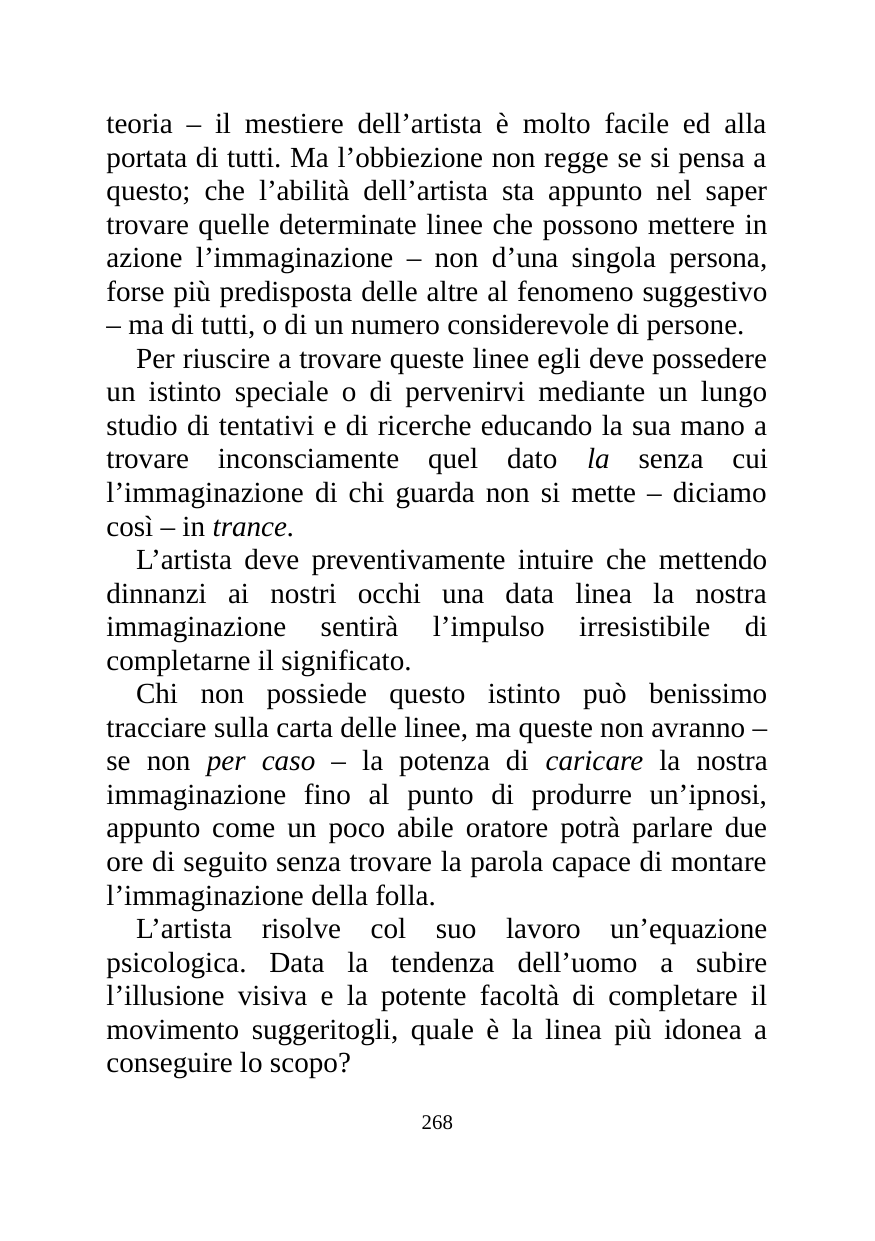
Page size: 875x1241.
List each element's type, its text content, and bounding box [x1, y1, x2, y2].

text Per riuscire a trovare queste linee egli deve possedere un istinto speciale o di pervenirvi mediante un lungo studio di tentativi e di ricerche educando la sua mano a trovare inconsciamente quel dato la senza cui l’immaginazione di chi guarda non si mette – diciamo così – in trance. [106, 341, 768, 542]
text Chi non possiede questo istinto può benissimo tracciare sulla carta delle linee, ma queste non avranno – se non per caso – la potenza di caricare la nostra immaginazione fino al punto di produrre un’ipnosi, appunto come un poco abile oratore potrà parlare due ore di seguito senza trovare la parola capace di montare l’immaginazione della folla. [106, 676, 768, 911]
text teoria – il mestiere dell’artista è molto facile ed alla portata di tutti. Ma l’obbiezione non regge se si pensa a questo; che l’abilità dell’artista sta appunto nel saper trovare quelle determinate linee che possono mettere in azione l’immaginazione – non d’una singola persona, forse più predisposta delle altre al fenomeno suggestivo – ma di tutti, o di un numero considerevole di persone. [106, 106, 768, 341]
text L’artista risolve col suo lavoro un’equazione psicologica. Data la tendenza dell’uomo a subire l’illusione visiva e la potente facoltà di completare il movimento suggeritogli, quale è la linea più idonea a conseguire lo scopo? [106, 911, 768, 1079]
text L’artista deve preventivamente intuire che mettendo dinnanzi ai nostri occhi una data linea la nostra immaginazione sentirà l’impulso irresistibile di completarne il significato. [106, 542, 768, 676]
